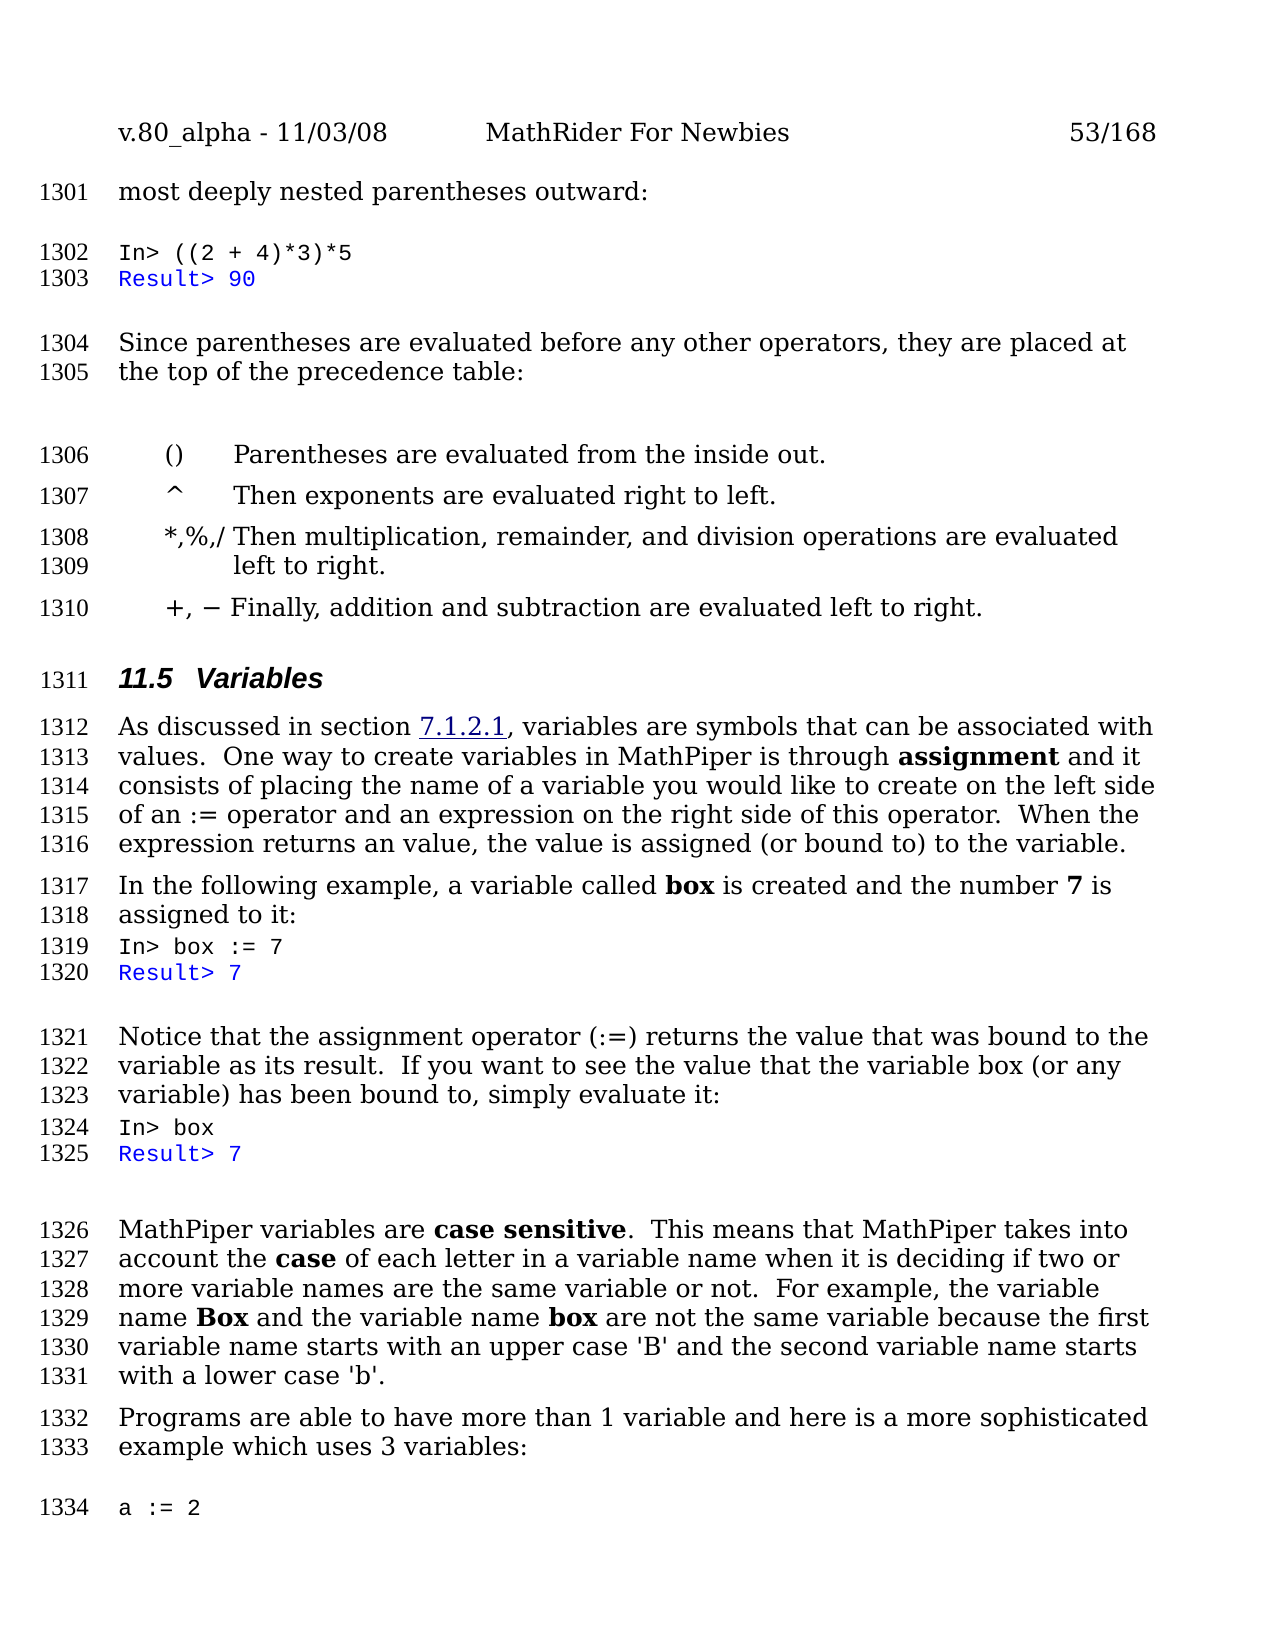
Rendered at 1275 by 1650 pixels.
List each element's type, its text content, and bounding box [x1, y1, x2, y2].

text most deeply nested parentheses outward: [118, 177, 1157, 206]
subtitle Variables [118, 661, 1157, 694]
text As discussed in section 7.1.2.1, variables are symbols that can be associated with values. One way to create variables in MathPiper is through assignment and it consists of placing the name of a variable you would like to create on the left side of an := operator and an expression on the right side of this operator. When the expression returns an value, the value is assigned (or bound to) to the variable. [118, 713, 1157, 859]
text MathPiper variables are case sensitive. This means that MathPiper takes into account the case of each letter in a variable name when it is deciding if two or more variable names are the same variable or not. For example, the variable name Box and the variable name box are not the same variable because the first variable name starts with an upper case 'B' and the second variable name starts with a lower case 'b'. [118, 1215, 1157, 1391]
text In> box := 7 [118, 935, 1157, 961]
text In the following example, a variable called box is created and the number 7 is assigned to it: [118, 871, 1157, 929]
text () Parentheses are evaluated from the inside out. [164, 440, 1157, 469]
text Notice that the assignment operator (:=) returns the value that was bound to the variable as its result. If you want to see the value that the variable box (or any variable) has been bound to, simply evaluate it: [118, 1022, 1157, 1110]
text Result> 90 [118, 267, 1157, 293]
text Result> 7 [118, 961, 1157, 987]
text Since parentheses are evaluated before any other operators, they are placed at the top of the precedence table: [118, 328, 1157, 387]
text In> ((2 + 4)*3)*5 [118, 241, 1157, 267]
text Programs are able to have more than 1 variable and here is a more sophisticated example which uses 3 variables: [118, 1403, 1157, 1461]
text a := 2 [118, 1496, 1157, 1522]
text ^ Then exponents are evaluated right to left. [164, 481, 1157, 510]
text In> box [118, 1116, 1157, 1142]
text +, − Finally, addition and subtraction are evaluated left to right. [164, 593, 1157, 622]
text *,%,/ Then multiplication, remainder, and division operations are evaluated left to right. [164, 522, 1157, 581]
text Result> 7 [118, 1142, 1157, 1168]
